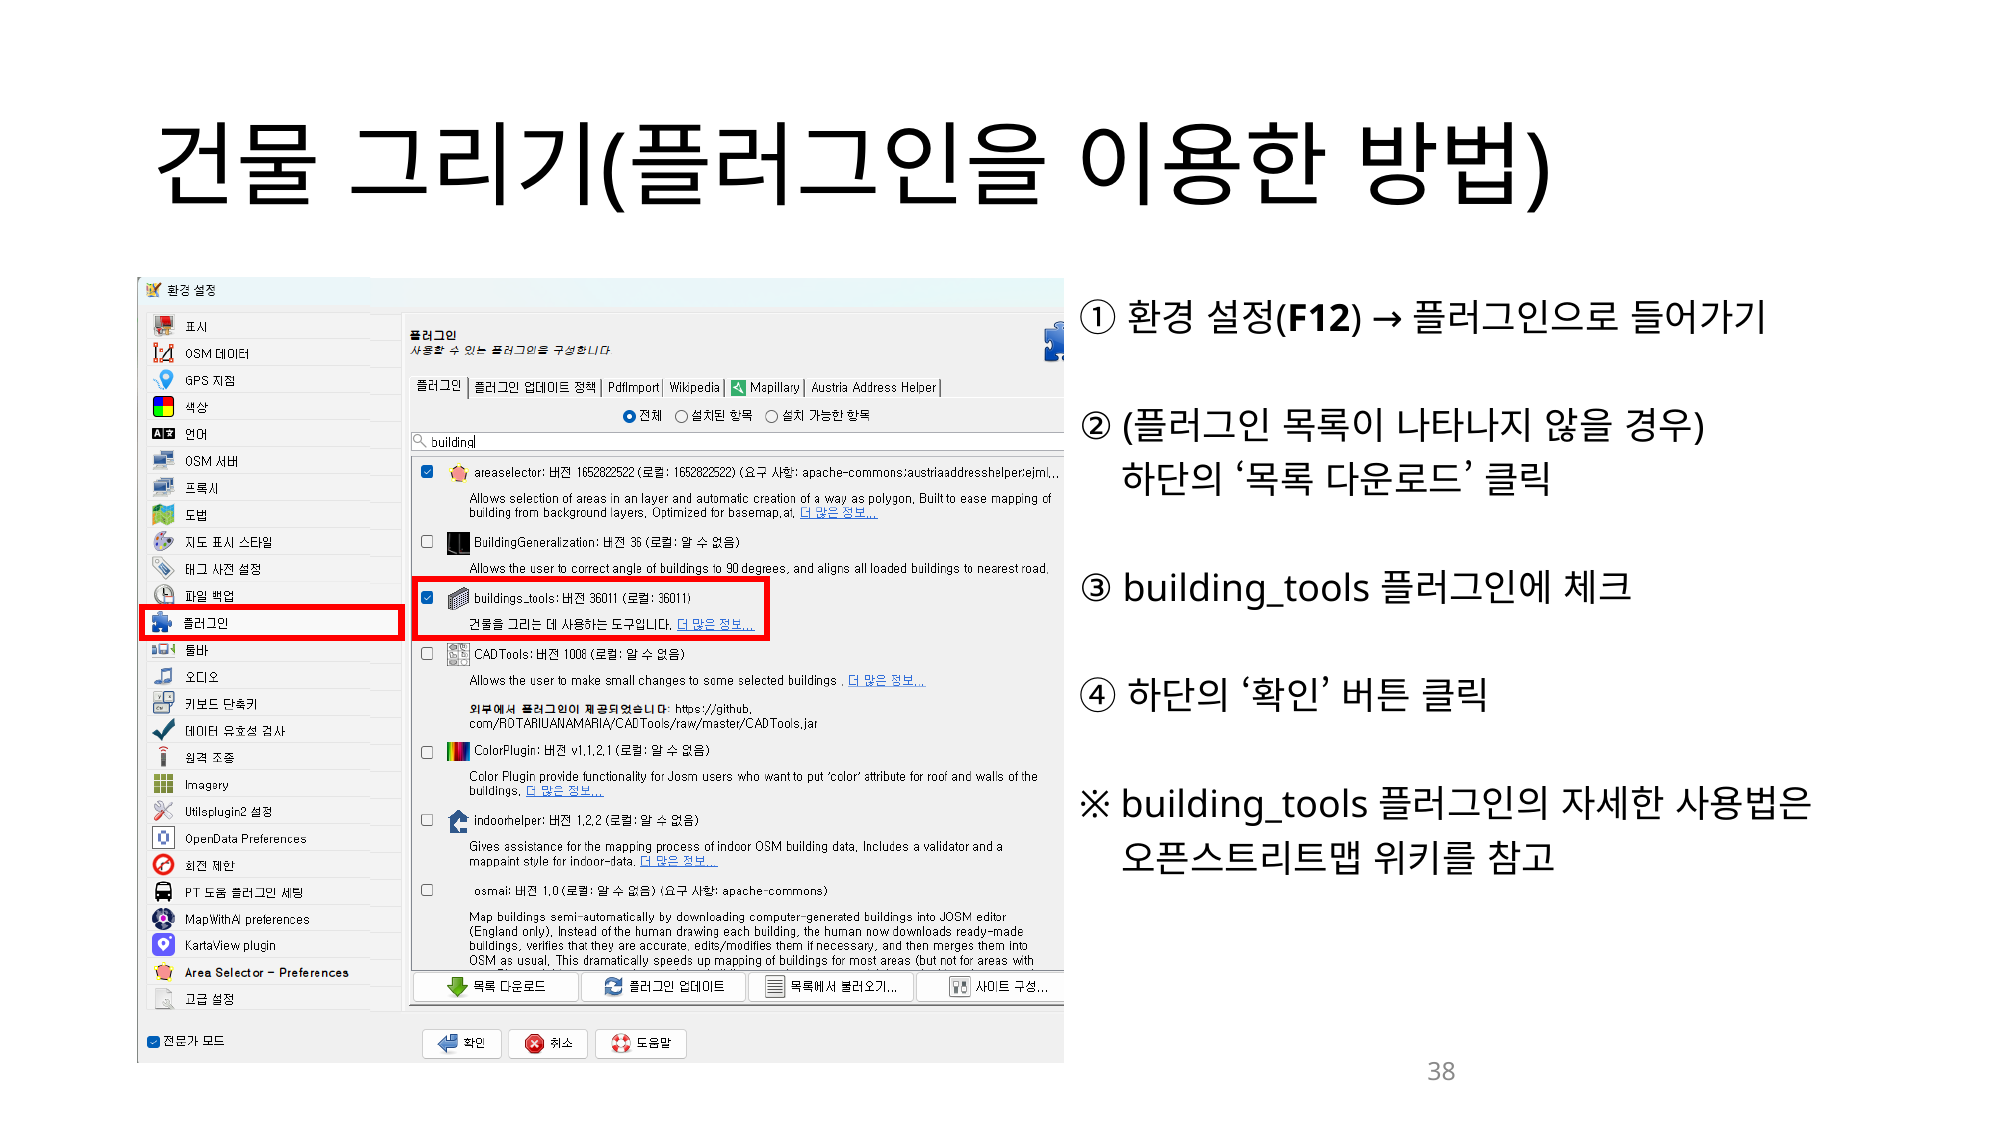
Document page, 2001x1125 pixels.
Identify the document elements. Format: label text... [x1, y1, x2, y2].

text_box [1412, 1042, 1863, 1103]
title 건물 그리기(플러그인을 이용한 방법) [137, 59, 1863, 278]
text_box ① 환경 설정(F12) → 플러그인으로 들어가기 ② (플러그인 목록이 나타나지 않을 경우) 하단의 ‘목록 다운로드’ 클릭 ③ building_tools 플러그인에 체크 ④ 하단의 ‘확인’ 버튼 클릭 ※ building_tools 플러그인의 자세한 사용법은 오픈스트리트맵 위키를 참고 [1079, 277, 1887, 891]
picture [137, 277, 1064, 1063]
